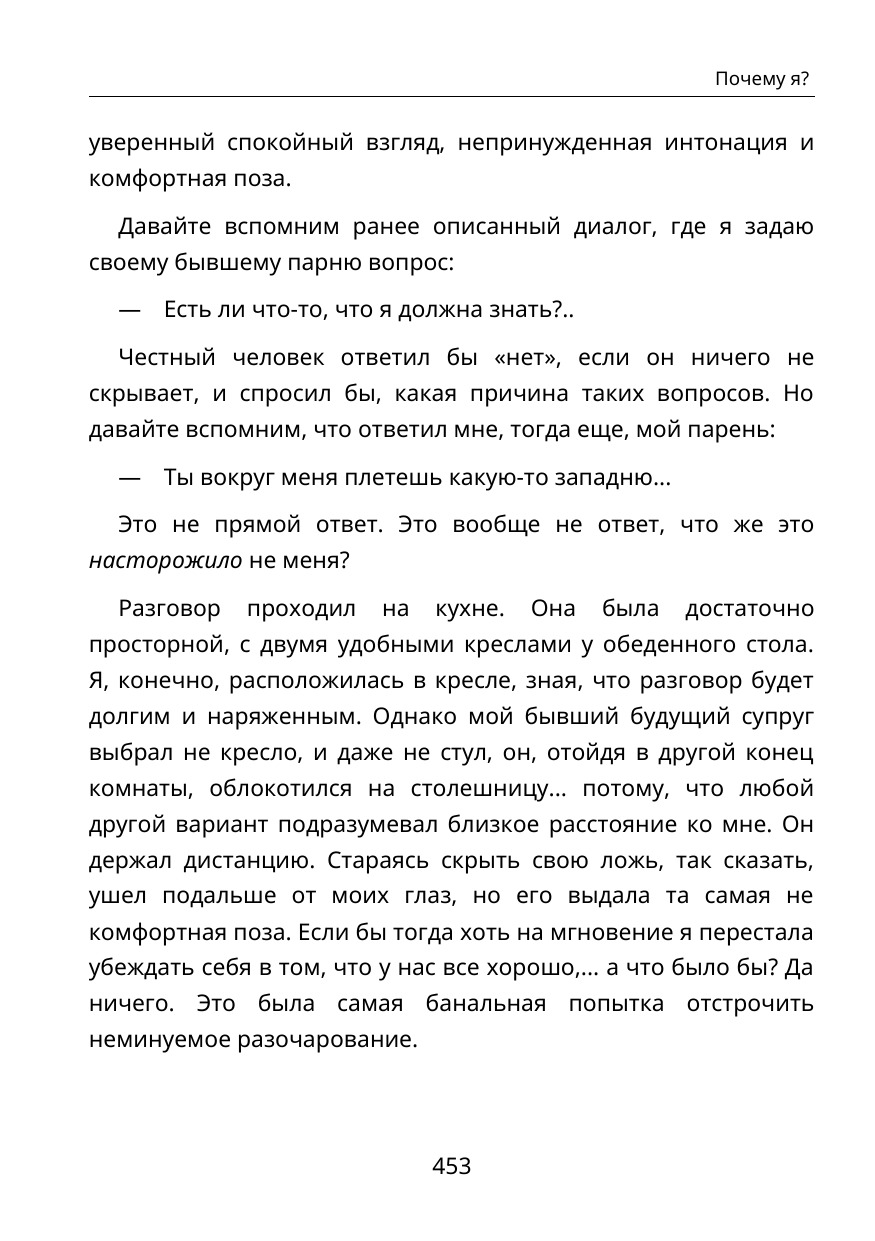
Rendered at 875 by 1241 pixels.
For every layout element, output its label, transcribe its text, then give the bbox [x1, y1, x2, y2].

text Давайте вспомним ранее описанный диалог, где я задаю своему бывшему парню вопрос: [88, 210, 815, 277]
list Есть ли что-то, что я должна знать?.. [88, 293, 815, 324]
list Ты вокруг меня плетешь какую-то западню... [88, 461, 815, 492]
text Это не прямой ответ. Это вообще не ответ, что же это насторожило не меня? [88, 508, 815, 576]
text Разговор проходил на кухне. Она была достаточно просторной, с двумя удобными креслами у обеденного стола. Я, конечно, расположилась в кресле, зная, что разговор будет долгим и наряженным. Однако мой бывший будущий супруг выбрал не кресло, и даже не стул, он, отойдя в другой конец комнаты, облокотился на столешницу... потому, что любой другой вариант подразумевал близкое расстояние ко мне. Он держал дистанцию. Стараясь скрыть свою ложь, так сказать, ушел подальше от моих глаз, но его выдала та самая не комфортная поза. Если бы тогда хоть на мгновение я перестала убеждать себя в том, что у нас все хорошо,... а что было бы? Да ничего. Это была самая банальная попытка отстрочить неминуемое разочарование. [88, 592, 815, 1054]
text уверенный спокойный взгляд, непринужденная интонация и комфортная поза. [88, 126, 815, 193]
text Честный человек ответил бы «нет», если он ничего не скрывает, и спросил бы, какая причина таких вопросов. Но давайте вспомним, что ответил мне, тогда еще, мой парень: [88, 341, 815, 444]
